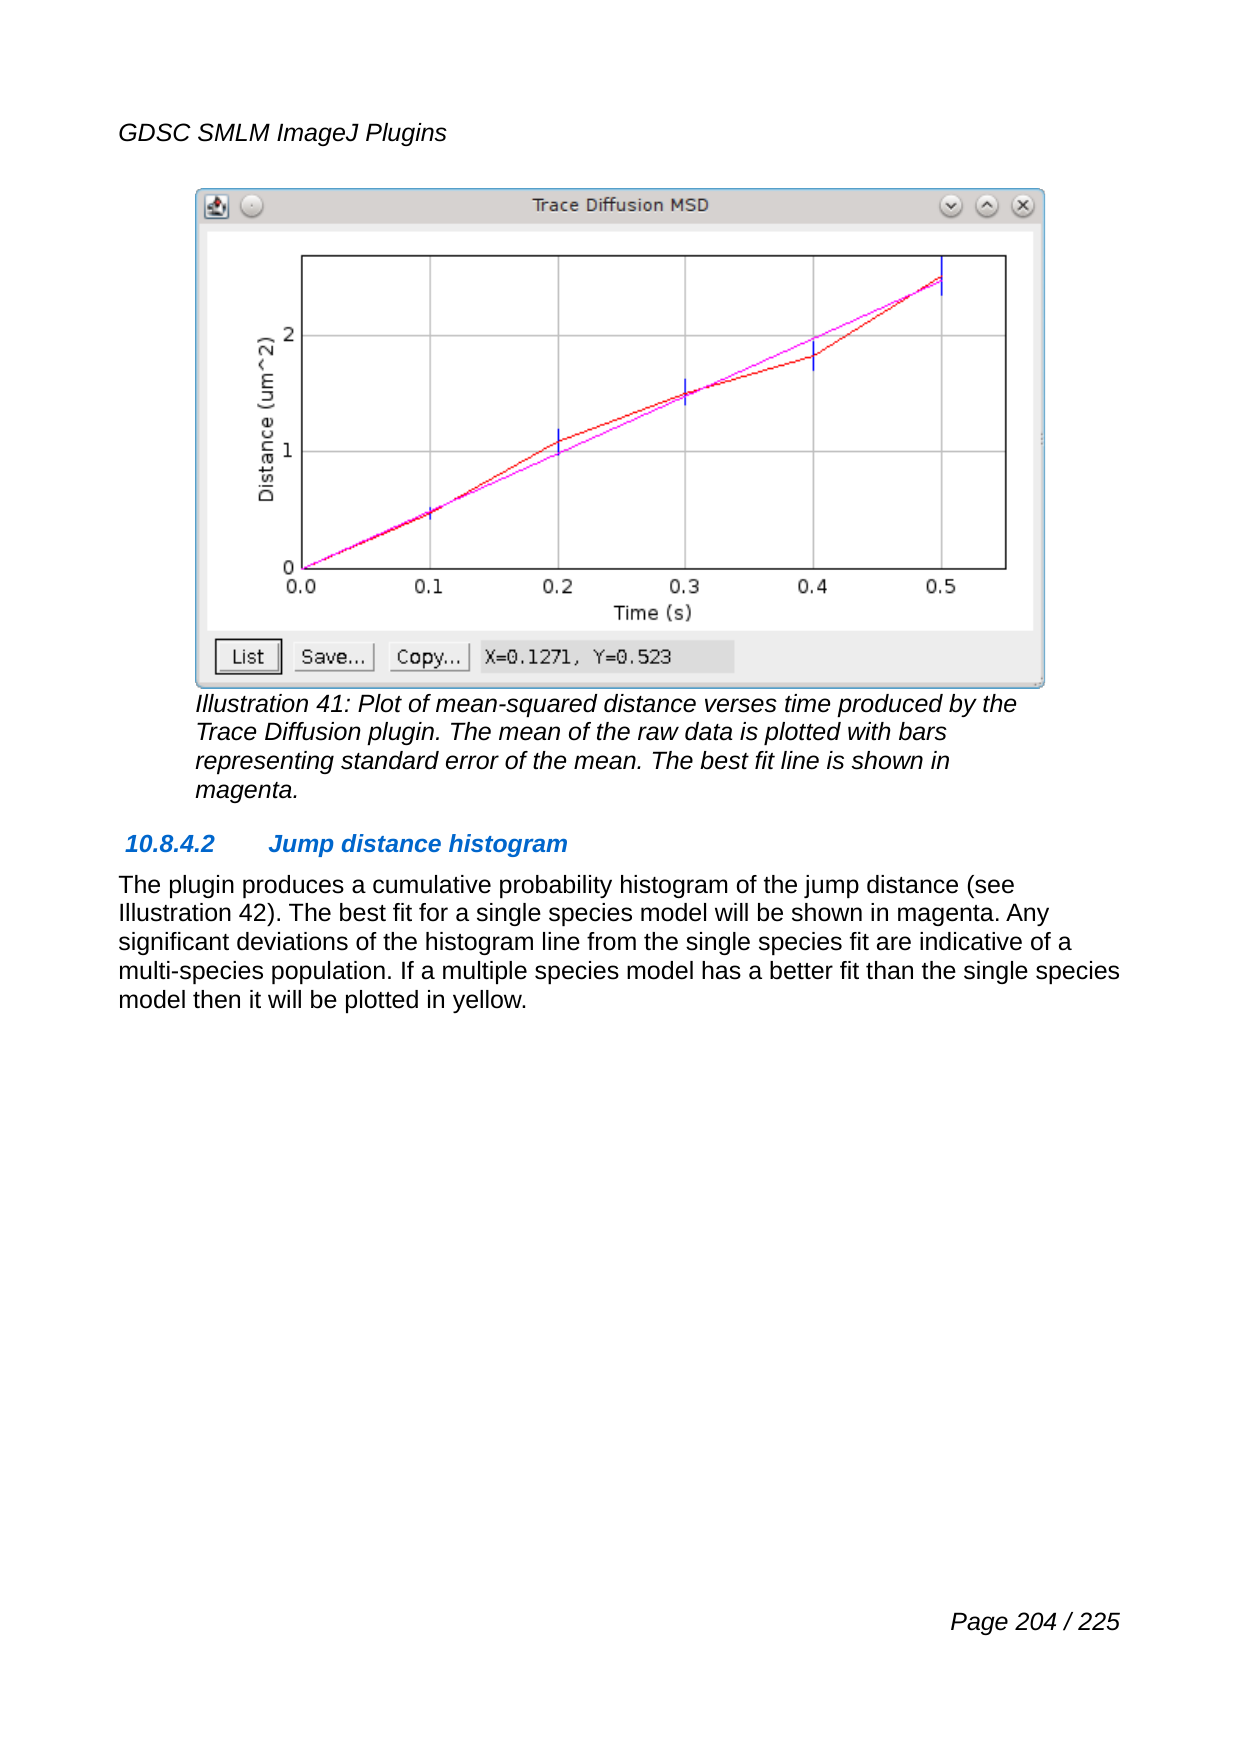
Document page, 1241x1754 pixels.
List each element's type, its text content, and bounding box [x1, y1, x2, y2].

text The plugin produces a cumulative probability histogram of the jump distance (see Illustration 42). The best fit for a single species model will be shown in magenta. Any significant deviations of the histogram line from the single species fit are indicative of a multi-species population. If a multiple species model has a better fit than the single species model then it will be plotted in yellow. [118, 870, 1122, 1013]
subtitle Jump distance histogram [118, 829, 1122, 857]
picture [195, 188, 1045, 689]
text Illustration 41: Plot of mean-squared distance verses time produced by the Trace Diffusion plugin. The mean of the raw data is plotted with bars representing standard error of the mean. The best fit line is shown in magenta. [195, 689, 1045, 804]
